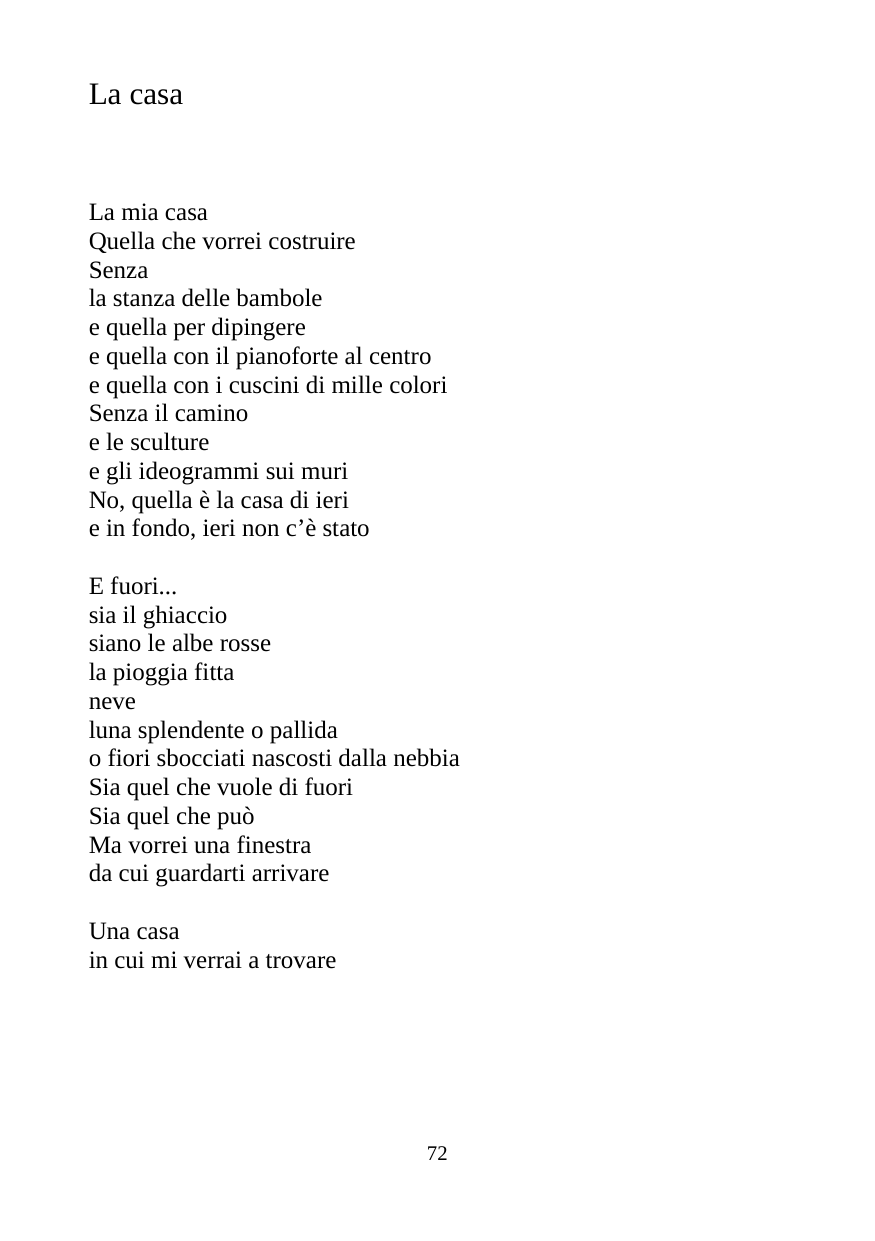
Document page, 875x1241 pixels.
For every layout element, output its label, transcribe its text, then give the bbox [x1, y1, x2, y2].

text Una casa in cui mi verrai a trovare [88, 887, 786, 973]
text E fuori... sia il ghiaccio siano le albe rosse la pioggia fitta neve luna splendente o pallida o fiori sbocciati nascosti dalla nebbia Sia quel che vuole di fuori Sia quel che può Ma vorrei una finestra da cui guardarti arrivare [88, 542, 786, 887]
text La casa [88, 75, 786, 111]
text La mia casa Quella che vorrei costruire Senza la stanza delle bambole e quella per dipingere e quella con il pianoforte al centro e quella con i cuscini di mille colori Senza il camino e le sculture e gli ideogrammi sui muri No, quella è la casa di ieri e in fondo, ieri non c’è stato [88, 111, 786, 542]
